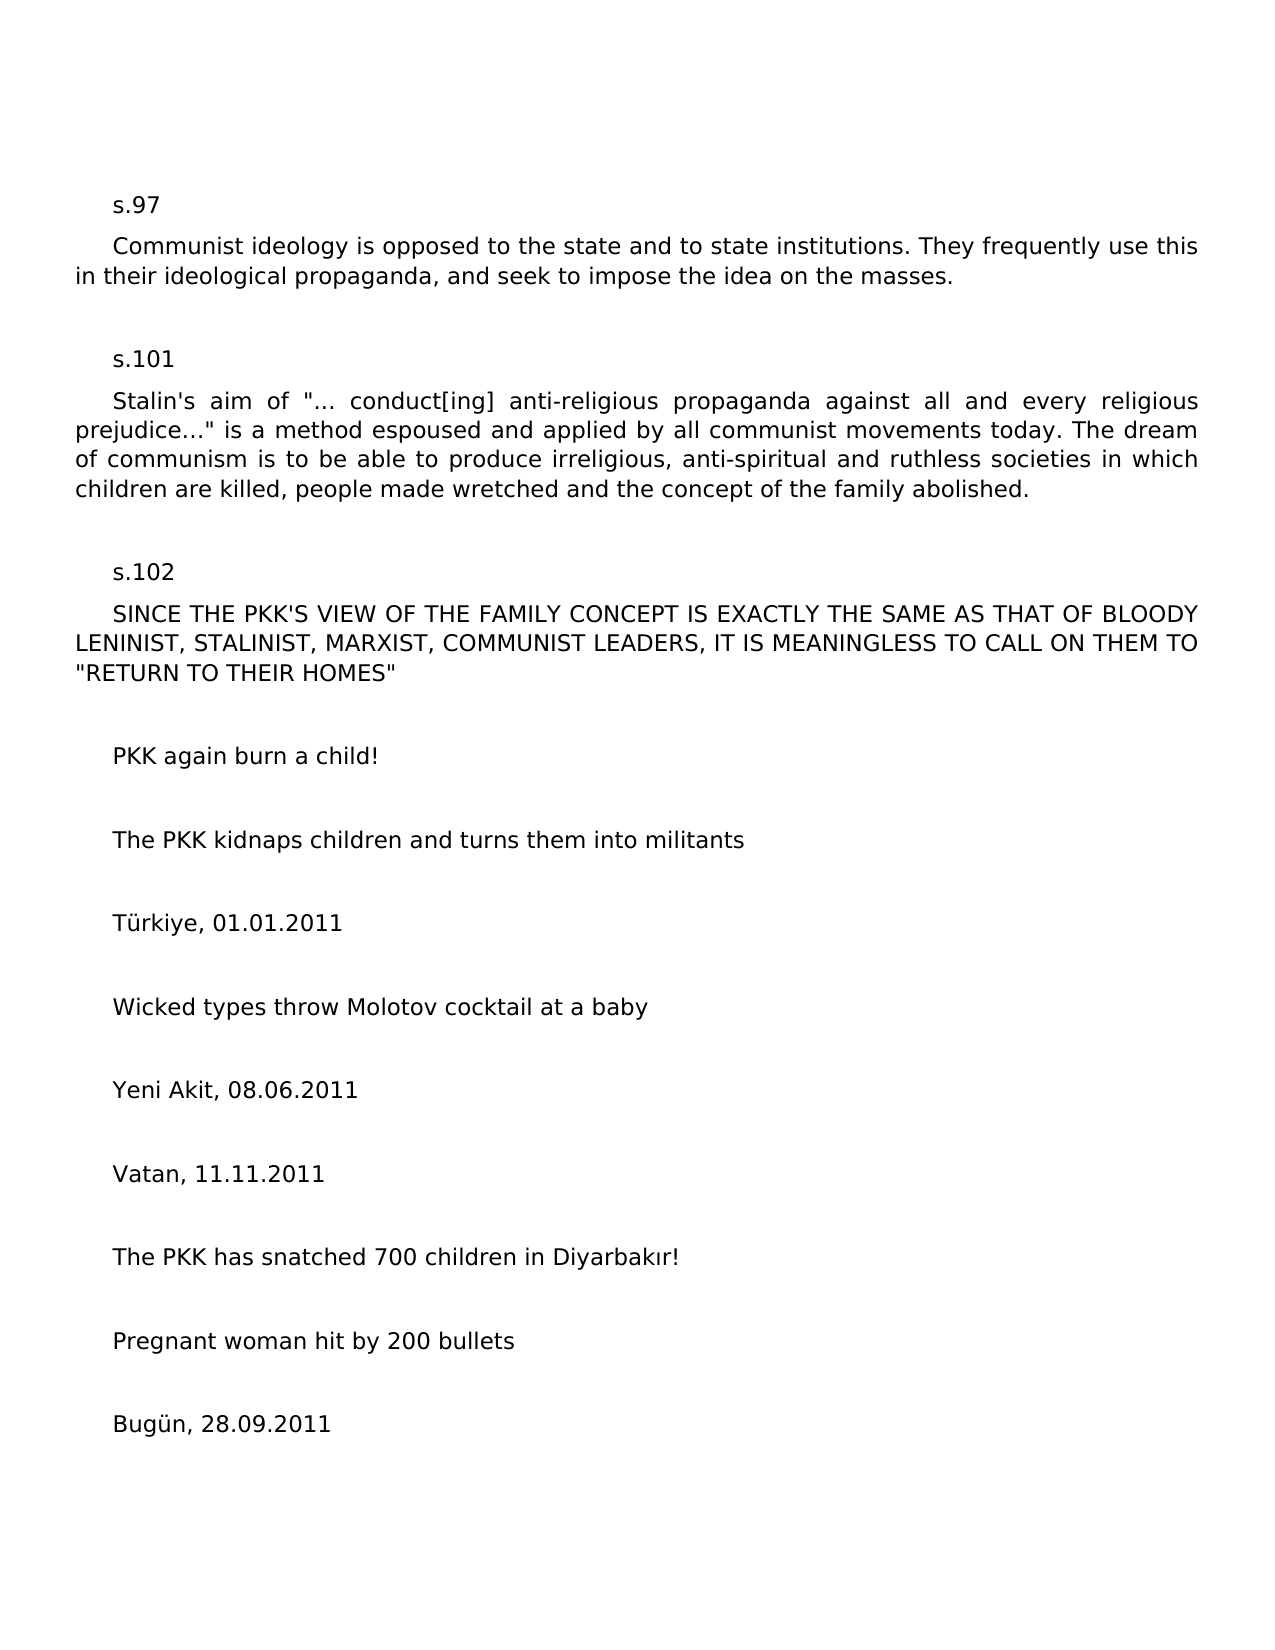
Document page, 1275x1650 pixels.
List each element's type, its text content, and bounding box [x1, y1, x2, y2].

text Vatan, 11.11.2011 [75, 1161, 1200, 1188]
text Bugün, 28.09.2011 [75, 1412, 1200, 1438]
text Türkiye, 01.01.2011 [75, 910, 1200, 937]
text Communist ideology is opposed to the state and to state institutions. They frequently use this in their ideological propaganda, and seek to impose the idea on the masses. [75, 233, 1200, 289]
text PKK again burn a child! [75, 743, 1200, 770]
text Wicked types throw Molotov cocktail at a baby [75, 994, 1200, 1021]
text s.101 [75, 346, 1200, 373]
text Pregnant woman hit by 200 bullets [75, 1328, 1200, 1355]
text s.102 [75, 559, 1200, 586]
text s.97 [75, 192, 1200, 218]
text Stalin's aim of "... conduct[ing] anti-religious propaganda against all and every religious prejudice…" is a method espoused and applied by all communist movements today. The dream of communism is to be able to produce irreligious, anti-spiritual and ruthless societies in which children are killed, people made wretched and the concept of the family abolished. [75, 388, 1200, 503]
text The PKK has snatched 700 children in Diyarbakır! [75, 1244, 1200, 1271]
text SINCE THE PKK'S VIEW OF THE FAMILY CONCEPT IS EXACTLY THE SAME AS THAT OF BLOODY LENINIST, STALINIST, MARXIST, COMMUNIST LEADERS, IT IS MEANINGLESS TO CALL ON THEM TO "RETURN TO THEIR HOMES" [75, 601, 1200, 686]
text The PKK kidnaps children and turns them into militants [75, 827, 1200, 853]
text Yeni Akit, 08.06.2011 [75, 1077, 1200, 1104]
